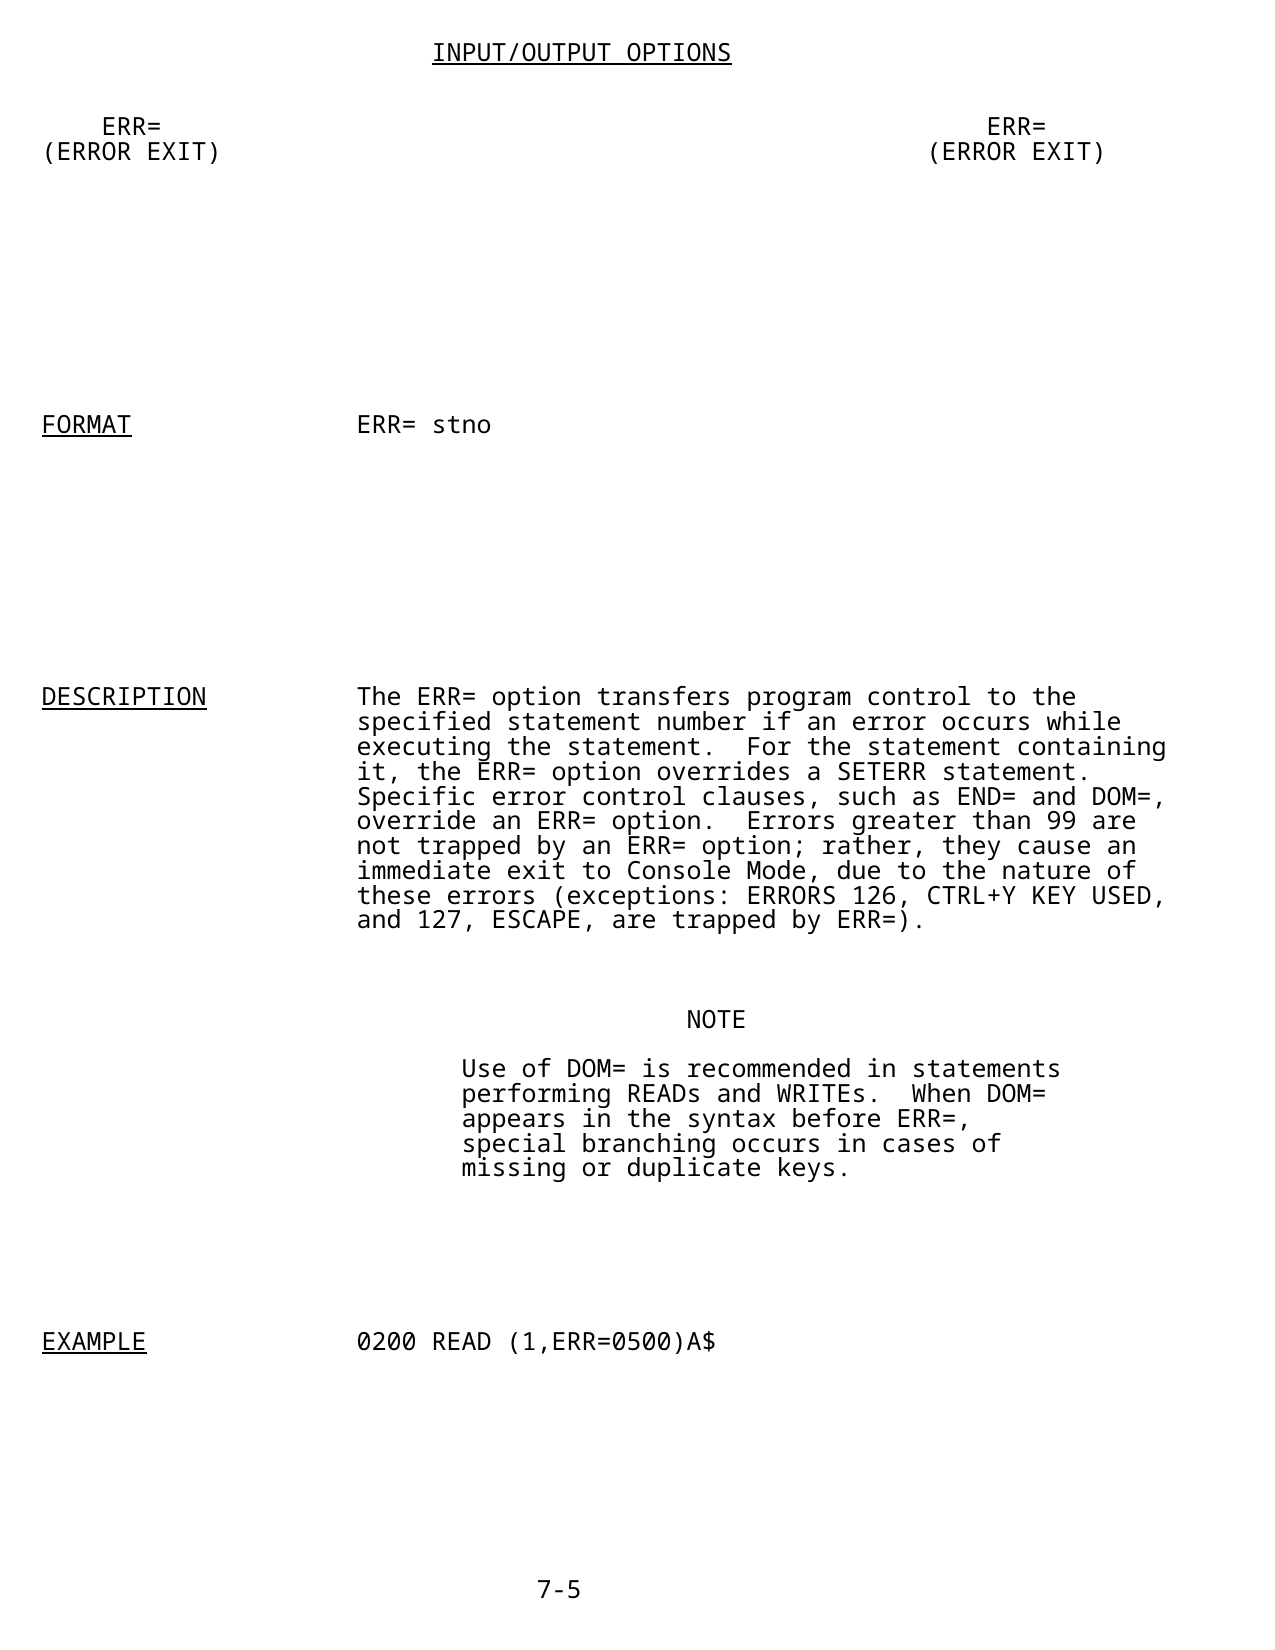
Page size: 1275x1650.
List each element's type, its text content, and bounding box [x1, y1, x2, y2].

text DESCRIPTION The ERR= option transfers program control to the [41, 686, 1234, 711]
text Use of DOM= is recommended in statements [41, 1058, 1234, 1083]
text performing READs and WRITEs. When DOM= [41, 1083, 1234, 1107]
text executing the statement. For the statement containing [41, 736, 1234, 760]
text special branching occurs in cases of [41, 1132, 1234, 1157]
text not trapped by an ERR= option; rather, they cause an [41, 835, 1234, 859]
text immediate exit to Console Mode, due to the nature of [41, 859, 1234, 884]
text ERR= ERR= [41, 116, 1234, 141]
text specified statement number if an error occurs while [41, 711, 1234, 736]
text missing or duplicate keys. [41, 1157, 1234, 1182]
text (ERROR EXIT) (ERROR EXIT) [41, 141, 1234, 165]
text EXAMPLE 0200 READ (1,ERR=0500)A$ [41, 1331, 1234, 1355]
text and 127, ESCAPE, are trapped by ERR=). [41, 909, 1234, 934]
text INPUT/OUTPUT OPTIONS [41, 41, 1234, 66]
text these errors (exceptions: ERRORS 126, CTRL+Y KEY USED, [41, 884, 1234, 909]
text override an ERR= option. Errors greater than 99 are [41, 810, 1234, 835]
text NOTE [41, 1008, 1234, 1033]
text it, the ERR= option overrides a SETERR statement. [41, 760, 1234, 785]
text 7-5 [41, 1578, 1234, 1603]
text Specific error control clauses, such as END= and DOM=, [41, 785, 1234, 810]
text FORMAT ERR= stno [41, 413, 1234, 438]
text appears in the syntax before ERR=, [41, 1107, 1234, 1132]
